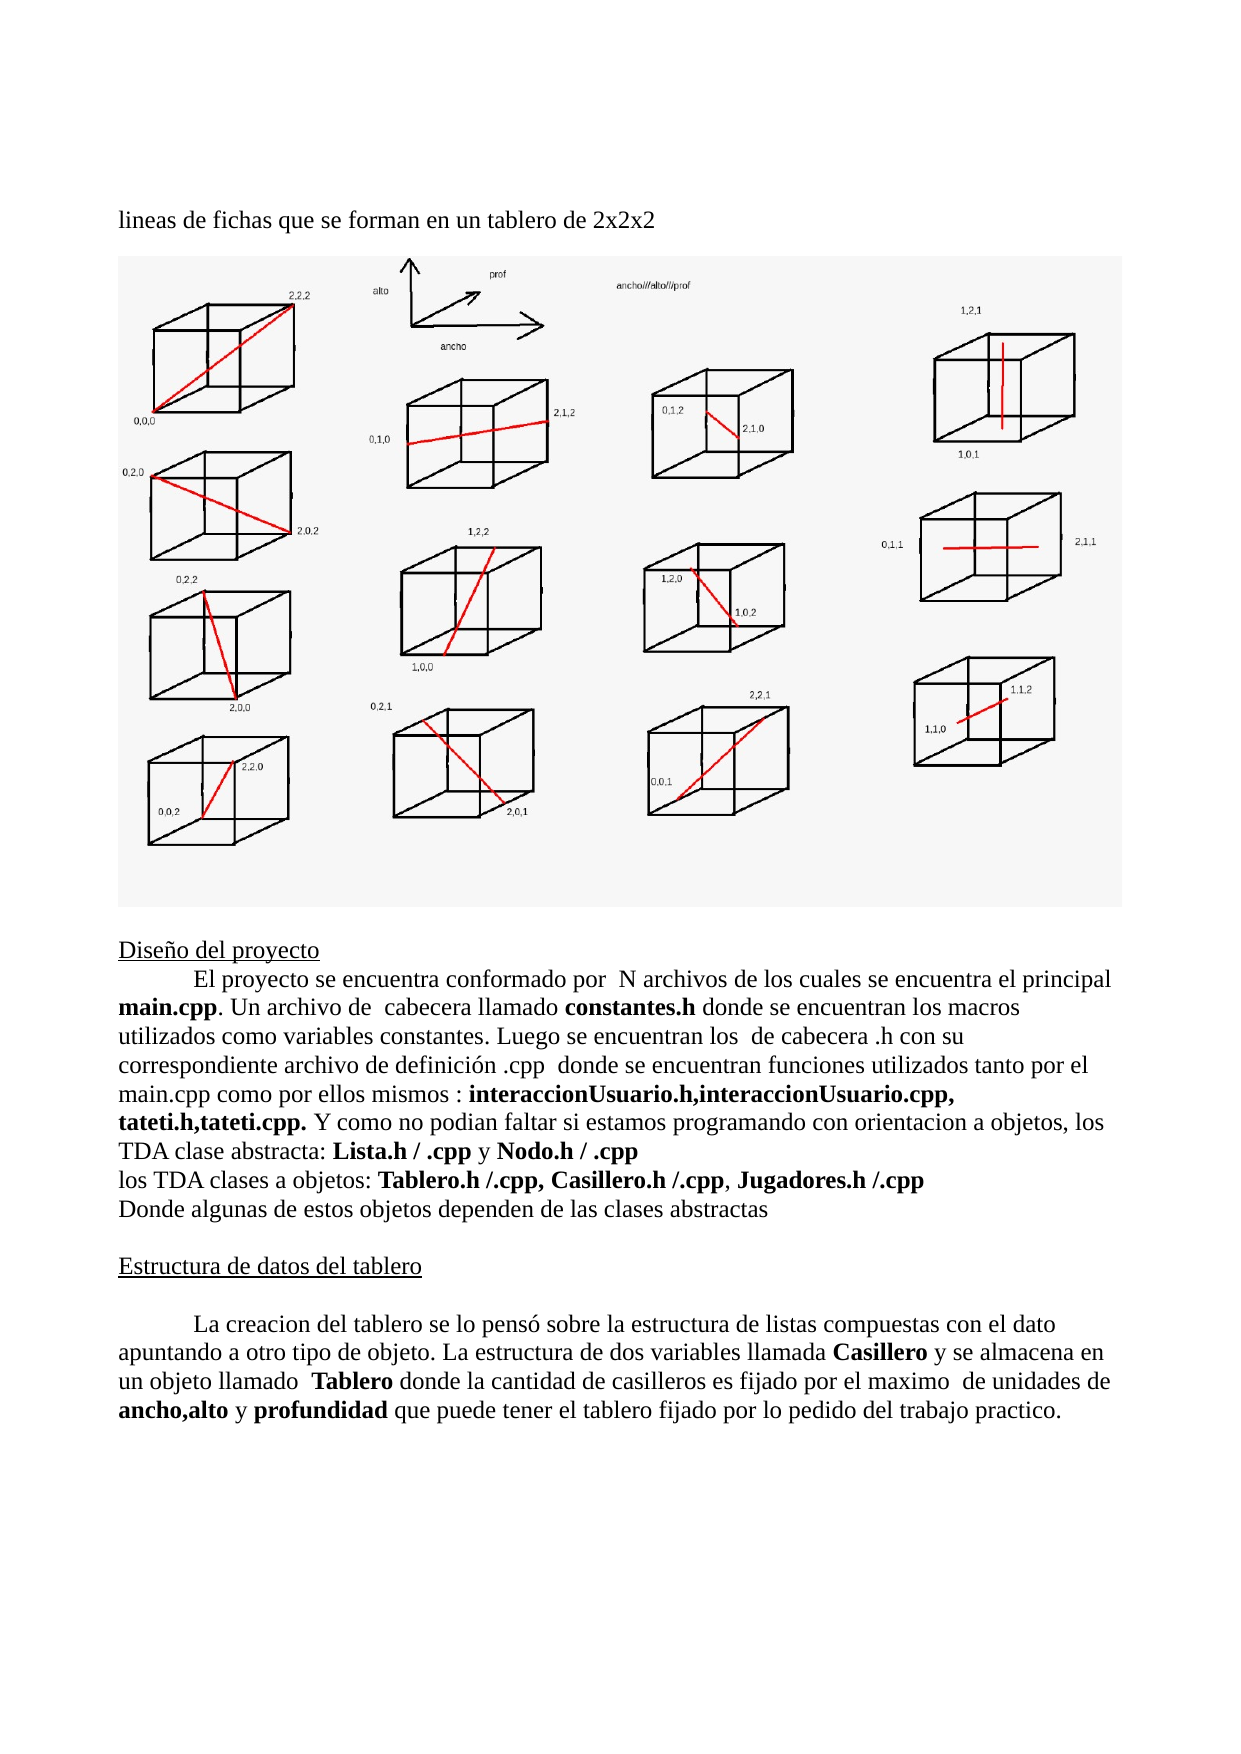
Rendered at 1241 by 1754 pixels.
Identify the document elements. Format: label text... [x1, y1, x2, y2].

text Diseño del proyecto [118, 935, 1122, 964]
text El proyecto se encuentra conformado por N archivos de los cuales se encuentra el principal main.cpp. Un archivo de cabecera llamado constantes.h donde se encuentran los macros utilizados como variables constantes. Luego se encuentran los de cabecera .h con su correspondiente archivo de definición .cpp donde se encuentran funciones utilizados tanto por el main.cpp como por ellos mismos : interaccionUsuario.h,interaccionUsuario.cpp, tateti.h,tateti.cpp. Y como no podian faltar si estamos programando con orientacion a objetos, los TDA clase abstracta: Lista.h / .cpp y Nodo.h / .cpp [118, 964, 1122, 1165]
text los TDA clases a objetos: Tablero.h /.cpp, Casillero.h /.cpp, Jugadores.h /.cpp [118, 1165, 1122, 1194]
text La creacion del tablero se lo pensó sobre la estructura de listas compuestas con el dato apuntando a otro tipo de objeto. La estructura de dos variables llamada Casillero y se almacena en un objeto llamado Tablero donde la cantidad de casilleros es fijado por el maximo de unidades de ancho,alto y profundidad que puede tener el tablero fijado por lo pedido del trabajo practico. [118, 1309, 1122, 1424]
text lineas de fichas que se forman en un tablero de 2x2x2 [118, 205, 1122, 234]
text Estructura de datos del tablero [118, 1251, 1122, 1280]
text Donde algunas de estos objetos dependen de las clases abstractas [118, 1194, 1122, 1222]
picture [118, 256, 1123, 907]
